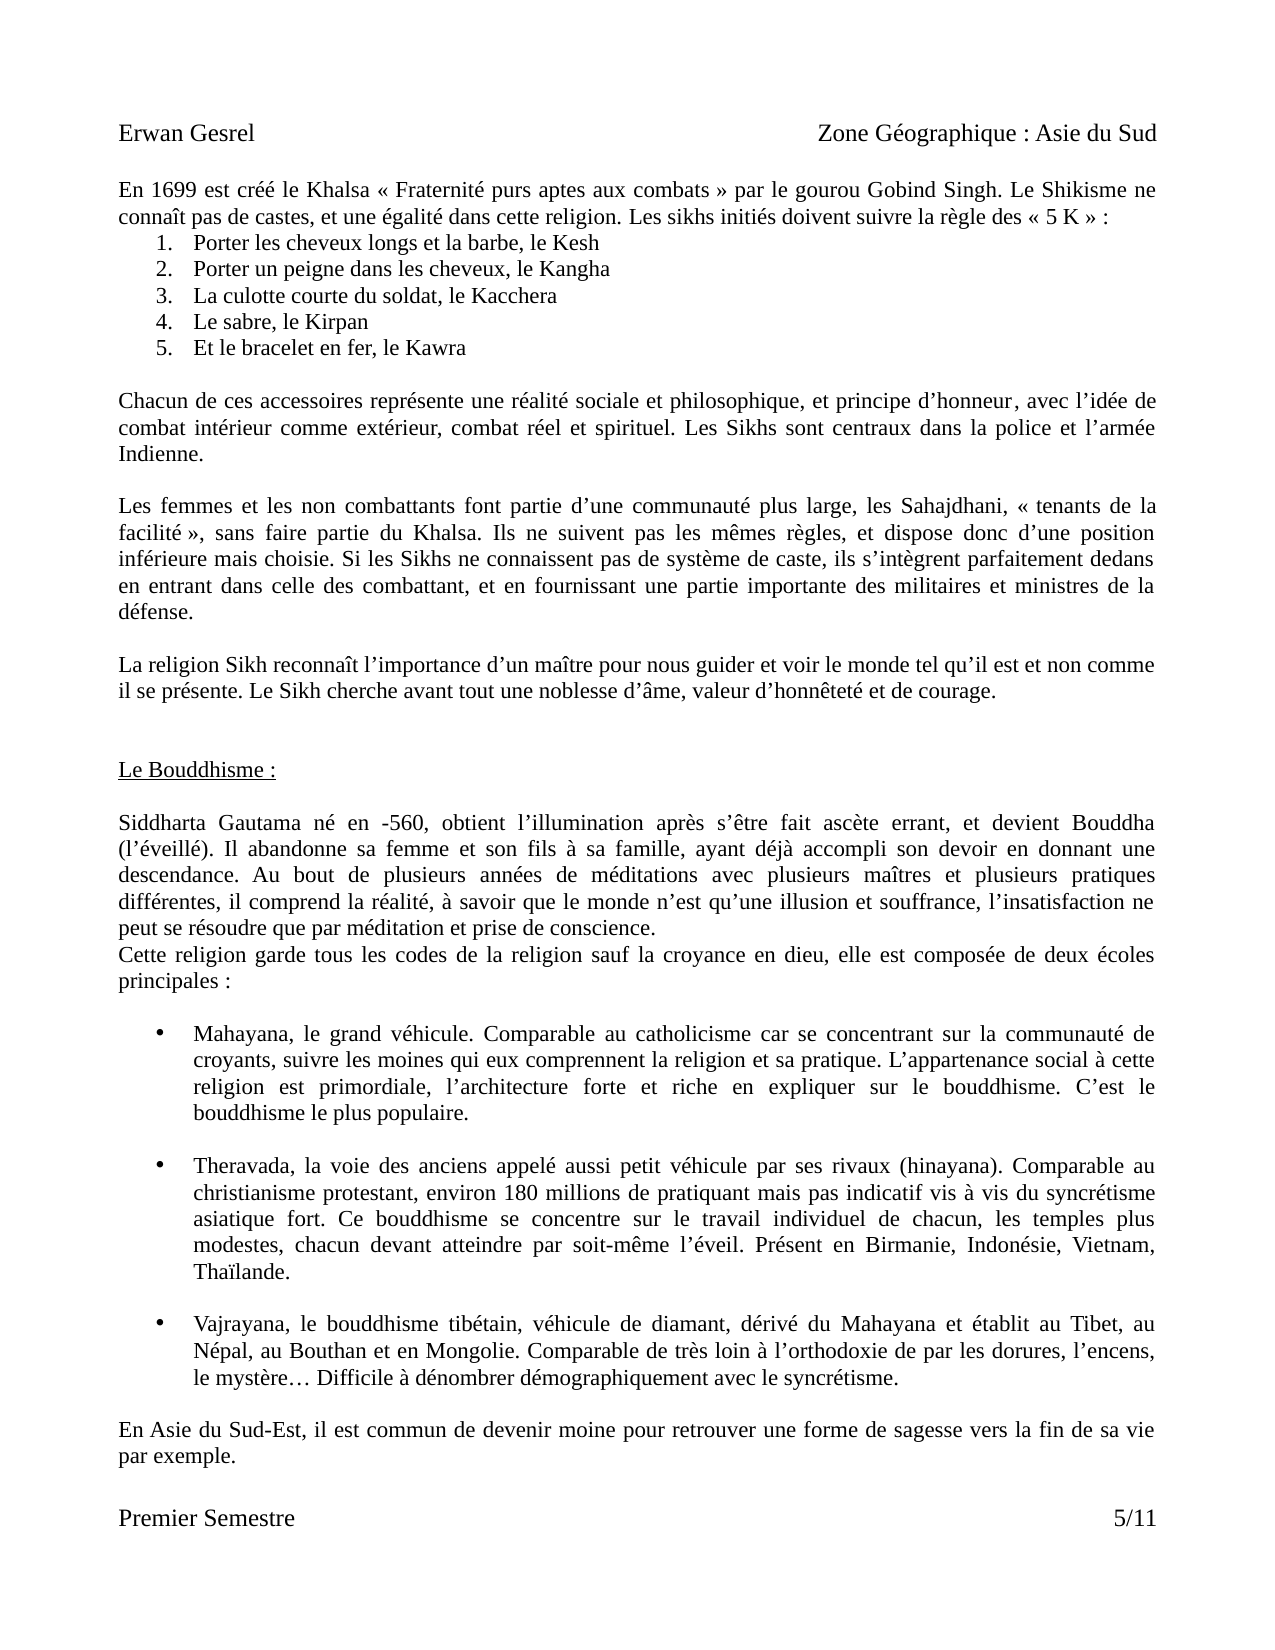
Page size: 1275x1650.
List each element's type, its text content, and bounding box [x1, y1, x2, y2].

list Theravada, la voie des anciens appelé aussi petit véhicule par ses rivaux (hinayana). Comparable au christianisme protestant, environ 180 millions de pratiquant mais pas indicatif vis à vis du syncrétisme asiatique fort. Ce bouddhisme se concentre sur le travail individuel de chacun, les temples plus modestes, chacun devant atteindre par soit-même l’éveil. Présent en Birmanie, Indonésie, Vietnam, Thaïlande. [156, 1152, 1157, 1284]
text En 1699 est créé le Khalsa « Fraternité purs aptes aux combats » par le gourou Gobind Singh. Le Shikisme ne connaît pas de castes, et une égalité dans cette religion. Les sikhs initiés doivent suivre la règle des « 5 K » : [118, 176, 1157, 229]
text En Asie du Sud-Est, il est commun de devenir moine pour retrouver une forme de sagesse vers la fin de sa vie par exemple. [118, 1416, 1157, 1469]
text Cette religion garde tous les codes de la religion sauf la croyance en dieu, elle est composée de deux écoles principales : [118, 941, 1157, 993]
text Chacun de ces accessoires représente une réalité sociale et philosophique, et principe d’honneur, avec l’idée de combat intérieur comme extérieur, combat réel et spirituel. Les Sikhs sont centraux dans la police et l’armée Indienne. [118, 387, 1157, 466]
list Vajrayana, le bouddhisme tibétain, véhicule de diamant, dérivé du Mahayana et établit au Tibet, au Népal, au Bouthan et en Mongolie. Comparable de très loin à l’orthodoxie de par les dorures, l’encens, le mystère… Difficile à dénombrer démographiquement avec le syncrétisme. [156, 1310, 1157, 1390]
text La religion Sikh reconnaît l’importance d’un maître pour nous guider et voir le monde tel qu’il est et non comme il se présente. Le Sikh cherche avant tout une noblesse d’âme, valeur d’honnêteté et de courage. [118, 651, 1157, 703]
text Les femmes et les non combattants font partie d’une communauté plus large, les Sahajdhani, « tenants de la facilité », sans faire partie du Khalsa. Ils ne suivent pas les mêmes règles, et dispose donc d’une position inférieure mais choisie. Si les Sikhs ne connaissent pas de système de caste, ils s’intègrent parfaitement dedans en entrant dans celle des combattant, et en fournissant une partie importante des militaires et ministres de la défense. [118, 493, 1157, 624]
list Le sabre, le Kirpan [156, 308, 1157, 334]
list Mahayana, le grand véhicule. Comparable au catholicisme car se concentrant sur la communauté de croyants, suivre les moines qui eux comprennent la religion et sa pratique. L’appartenance social à cette religion est primordiale, l’architecture forte et riche en expliquer sur le bouddhisme. C’est le bouddhisme le plus populaire. [156, 1020, 1157, 1126]
list La culotte courte du soldat, le Kacchera [156, 282, 1157, 308]
list Et le bracelet en fer, le Kawra [156, 334, 1157, 361]
text Siddharta Gautama né en -560, obtient l’illumination après s’être fait ascète errant, et devient Bouddha (l’éveillé). Il abandonne sa femme et son fils à sa famille, ayant déjà accompli son devoir en donnant une descendance. Au bout de plusieurs années de méditations avec plusieurs maîtres et plusieurs pratiques différentes, il comprend la réalité, à savoir que le monde n’est qu’une illusion et souffrance, l’insatisfaction ne peut se résoudre que par méditation et prise de conscience. [118, 809, 1157, 941]
list Porter les cheveux longs et la barbe, le Kesh [156, 229, 1157, 255]
list Porter un peigne dans les cheveux, le Kangha [156, 255, 1157, 282]
text Le Bouddhisme : [118, 756, 1157, 782]
